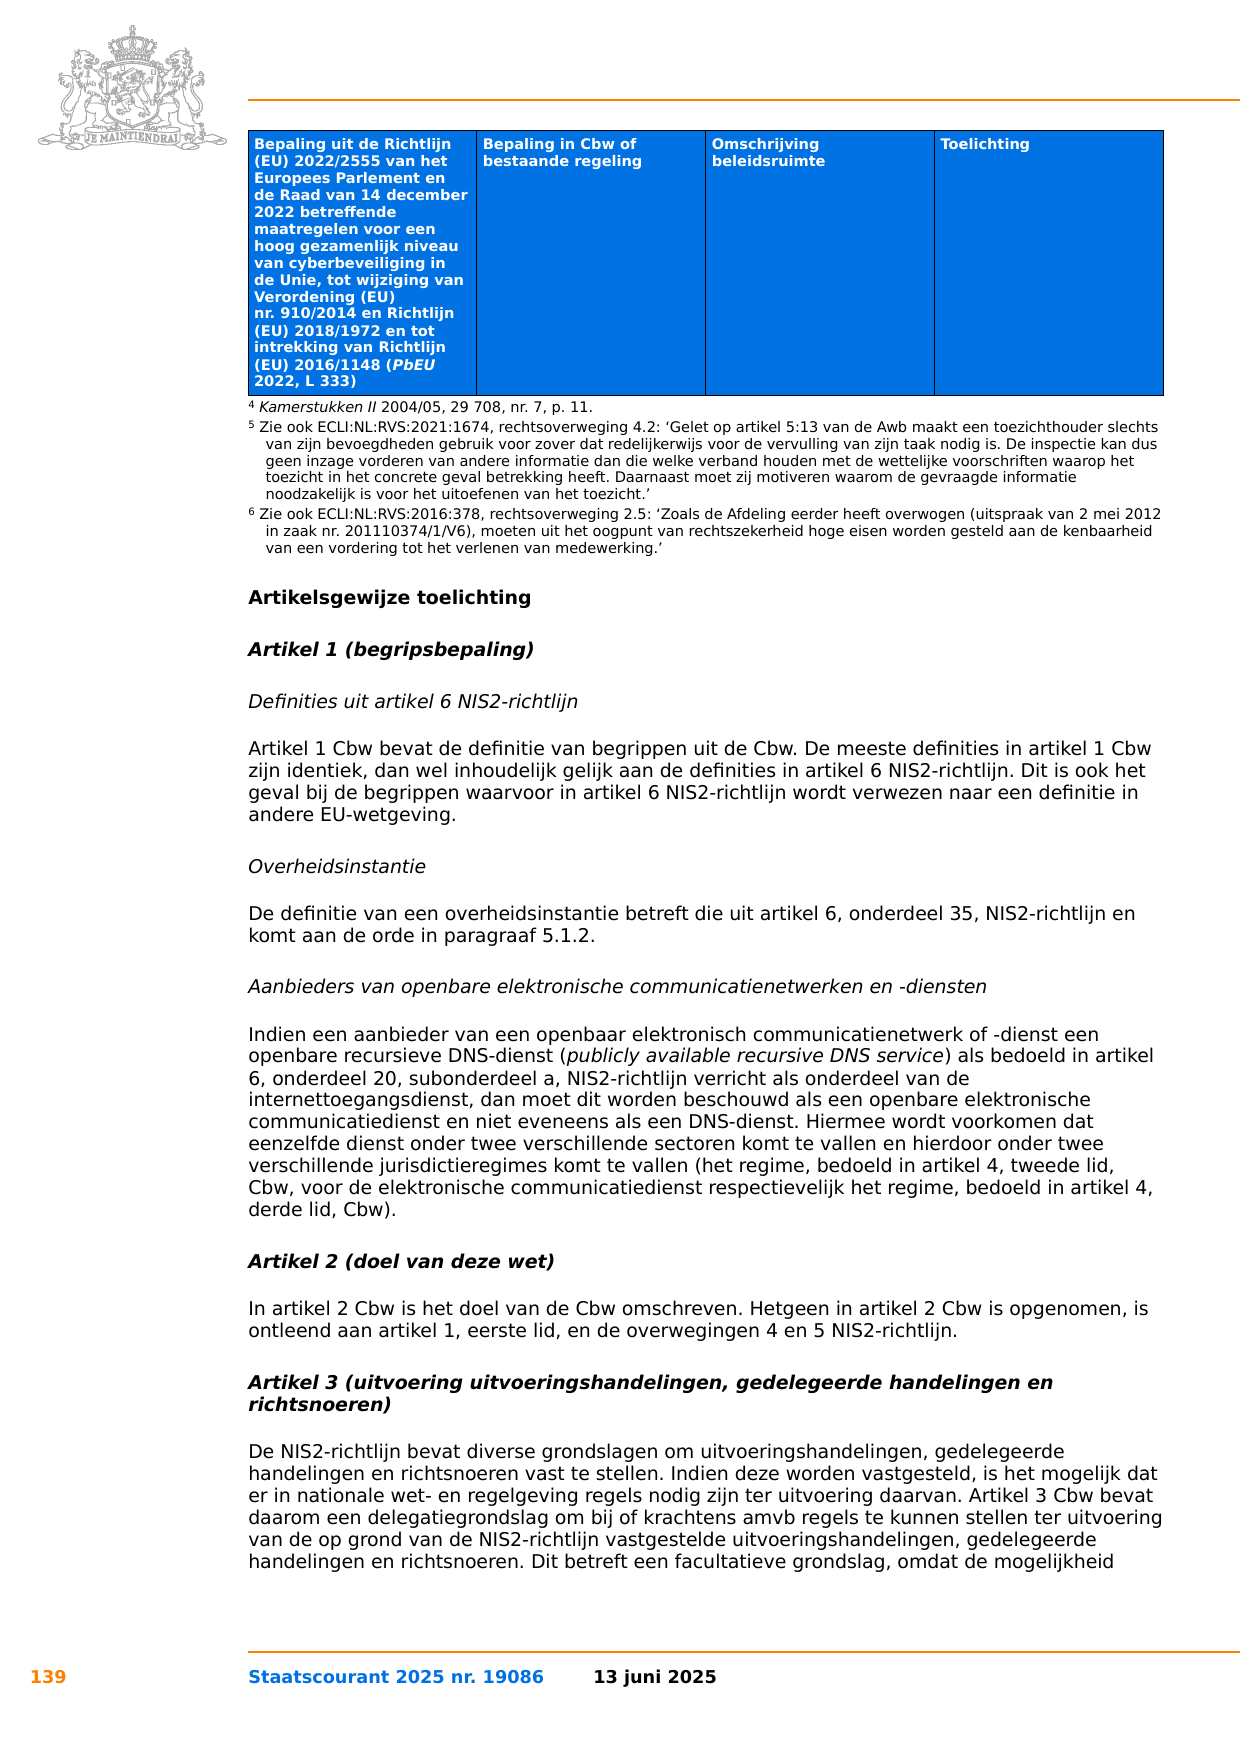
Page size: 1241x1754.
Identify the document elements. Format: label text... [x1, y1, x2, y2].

text Artikel 1 Cbw bevat de definitie van begrippen uit de Cbw. De meeste definities in artikel 1 Cbw zijn identiek, dan wel inhoudelijk gelijk aan de definities in artikel 6 NIS2-richtlijn. Dit is ook het geval bij de begrippen waarvoor in artikel 6 NIS2-richtlijn wordt verwezen naar een definitie in andere EU-wetgeving. [248, 738, 1163, 826]
text De NIS2-richtlijn bevat diverse grondslagen om uitvoeringshandelingen, gedelegeerde handelingen en richtsnoeren vast te stellen. Indien deze worden vastgesteld, is het mogelijk dat er in nationale wet- en regelgeving regels nodig zijn ter uitvoering daarvan. Artikel 3 Cbw bevat daarom een delegatiegrondslag om bij of krachtens amvb regels te kunnen stellen ter uitvoering van de op grond van de NIS2-richtlijn vastgestelde uitvoeringshandelingen, gedelegeerde handelingen en richtsnoeren. Dit betreft een facultatieve grondslag, omdat de mogelijkheid [248, 1441, 1163, 1573]
table_header Toelichting [935, 131, 1163, 395]
subtitle Definities uit artikel 6 NIS2-richtlijn [248, 691, 1163, 713]
picture [38, 25, 227, 150]
text In artikel 2 Cbw is het doel van de Cbw omschreven. Hetgeen in artikel 2 Cbw is opgenomen, is ontleend aan artikel 1, eerste lid, en de overwegingen 4 en 5 NIS2-richtlijn. [248, 1298, 1163, 1342]
table_header Omschrijving beleidsruimte [706, 131, 934, 395]
text Indien een aanbieder van een openbaar elektronisch communicatienetwerk of -dienst een openbare recursieve DNS-dienst (publicly available recursive DNS service) als bedoeld in artikel 6, onderdeel 20, subonderdeel a, NIS2-richtlijn verricht als onderdeel van de internettoegangsdienst, dan moet dit worden beschouwd als een openbare elektronische communicatiedienst en niet eveneens als een DNS-dienst. Hiermee wordt voorkomen dat eenzelfde dienst onder twee verschillende sectoren komt te vallen en hierdoor onder twee verschillende jurisdictieregimes komt te vallen (het regime, bedoeld in artikel 4, tweede lid, Cbw, voor de elektronische communicatiedienst respectievelijk het regime, bedoeld in artikel 4, derde lid, Cbw). [248, 1023, 1163, 1221]
text De definitie van een overheidsinstantie betreft die uit artikel 6, onderdeel 35, NIS2-richtlijn en komt aan de orde in paragraaf 5.1.2. [248, 902, 1163, 946]
table_header Bepaling in Cbw of bestaande regeling [477, 131, 705, 395]
table_cell 4 Kamerstukken II 2004/05, 29 708, nr. 7, p. 11. 5 Zie ook ECLI:NL:RVS:2021:1674, rechtsoverweging 4.2: ‘Gelet op artikel 5:13 van de Awb maakt een toezichthouder slechts van zijn bevoegdheden gebruik voor zover dat redelijkerwijs voor de vervulling van zijn taak nodig is. De inspectie kan dus geen inzage vorderen van andere informatie dan die welke verband houden met de wettelijke voorschriften waarop het toezicht in het concrete geval betrekking heeft. Daarnaast moet zij motiveren waarom de gevraagde informatie noodzakelijk is voor het uitoefenen van het toezicht.’ 6 Zie ook ECLI:NL:RVS:2016:378, rechtsoverweging 2.5: ‘Zoals de Afdeling eerder heeft overwogen (uitspraak van 2 mei 2012 in zaak nr. 201110374/1/V6), moeten uit het oogpunt van rechtszekerheid hoge eisen worden gesteld aan de kenbaarheid van een vordering tot het verlenen van medewerking.’ [248, 396, 1163, 557]
subtitle Artikel 2 (doel van deze wet) [248, 1251, 1163, 1273]
subtitle Aanbieders van openbare elektronische communicatienetwerken en -diensten [248, 976, 1163, 998]
subtitle Artikelsgewijze toelichting [248, 587, 1163, 609]
subtitle Artikel 1 (begripsbepaling) [248, 639, 1163, 661]
subtitle Artikel 3 (uitvoering uitvoeringshandelingen, gedelegeerde handelingen en richtsnoeren) [248, 1372, 1163, 1416]
table_header Bepaling uit de Richtlijn (EU) 2022/2555 van het Europees Parlement en de Raad van 14 december 2022 betreffende maatregelen voor een hoog gezamenlijk niveau van cyberbeveiliging in de Unie, tot wijziging van Verordening (EU) nr. 910/2014 en Richtlijn (EU) 2018/1972 en tot intrekking van Richtlijn (EU) 2016/1148 (PbEU 2022, L 333) [249, 131, 476, 395]
subtitle Overheidsinstantie [248, 856, 1163, 877]
